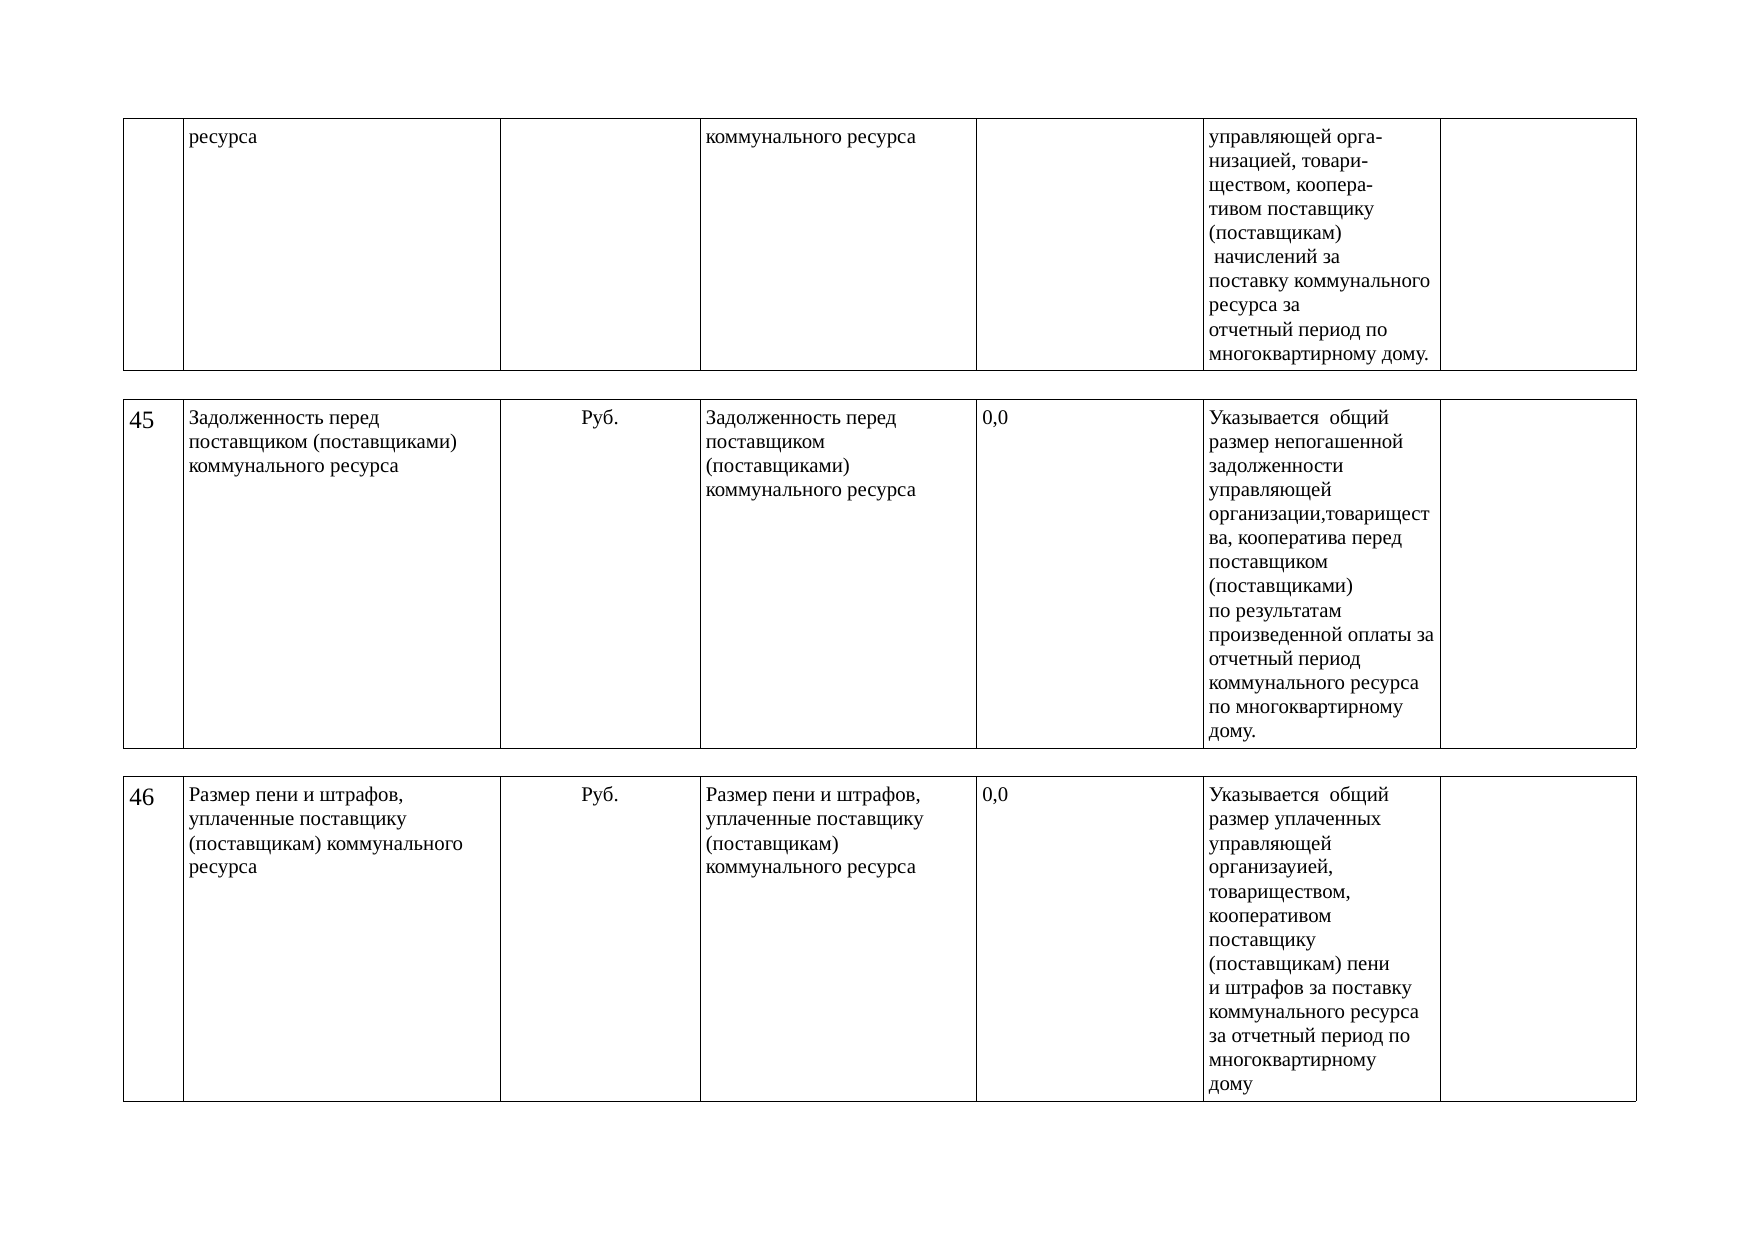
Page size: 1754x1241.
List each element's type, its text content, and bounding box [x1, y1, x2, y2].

table_header Задолженность перед поставщиком (поставщиками) коммунального ресурса [701, 400, 976, 748]
table_header [1441, 400, 1636, 748]
table_header Указывается общий размер непогашенной задолженности управляющей организации,товарищества, кооператива перед поставщиком (поставщиками) по результатам произведенной оплаты за отчетный период коммунального ресурса по многоквартирному дому. [1204, 400, 1440, 748]
table_cell [977, 119, 1203, 370]
table_cell ресурса [184, 119, 500, 370]
table_header Размер пени и штрафов, уплаченные поставщику (поставщикам) коммунального ресурса [184, 777, 500, 1101]
table_header 46 [124, 777, 183, 1101]
table_header Указывается общий размер уплаченных управляющей организауией, товариществом, кооперативом поставщику (поставщикам) пени и штрафов за поставку коммунального ресурса за отчетный период по многоквартирному дому [1204, 777, 1440, 1101]
table_header 45 [124, 400, 183, 748]
table_header [1441, 777, 1636, 1101]
table_header 0,0 [977, 777, 1203, 1101]
table_header Руб. [501, 400, 700, 748]
table_header Задолженность перед поставщиком (поставщиками) коммунального ресурса [184, 400, 500, 748]
table_cell коммунального ресурса [701, 119, 976, 370]
table_cell управляющей орга- низацией, товари- ществом, коопера- тивом поставщику (поставщикам) начислений за поставку коммунального ресурса за отчетный период по многоквартирному дому. [1204, 119, 1440, 370]
table_header 0,0 [977, 400, 1203, 748]
table_header Размер пени и штрафов, уплаченные поставщику (поставщикам) коммунального ресурса [701, 777, 976, 1101]
table_header Руб. [501, 777, 700, 1101]
table_cell [1441, 119, 1636, 370]
table_cell [124, 119, 183, 370]
table_cell [501, 119, 700, 370]
